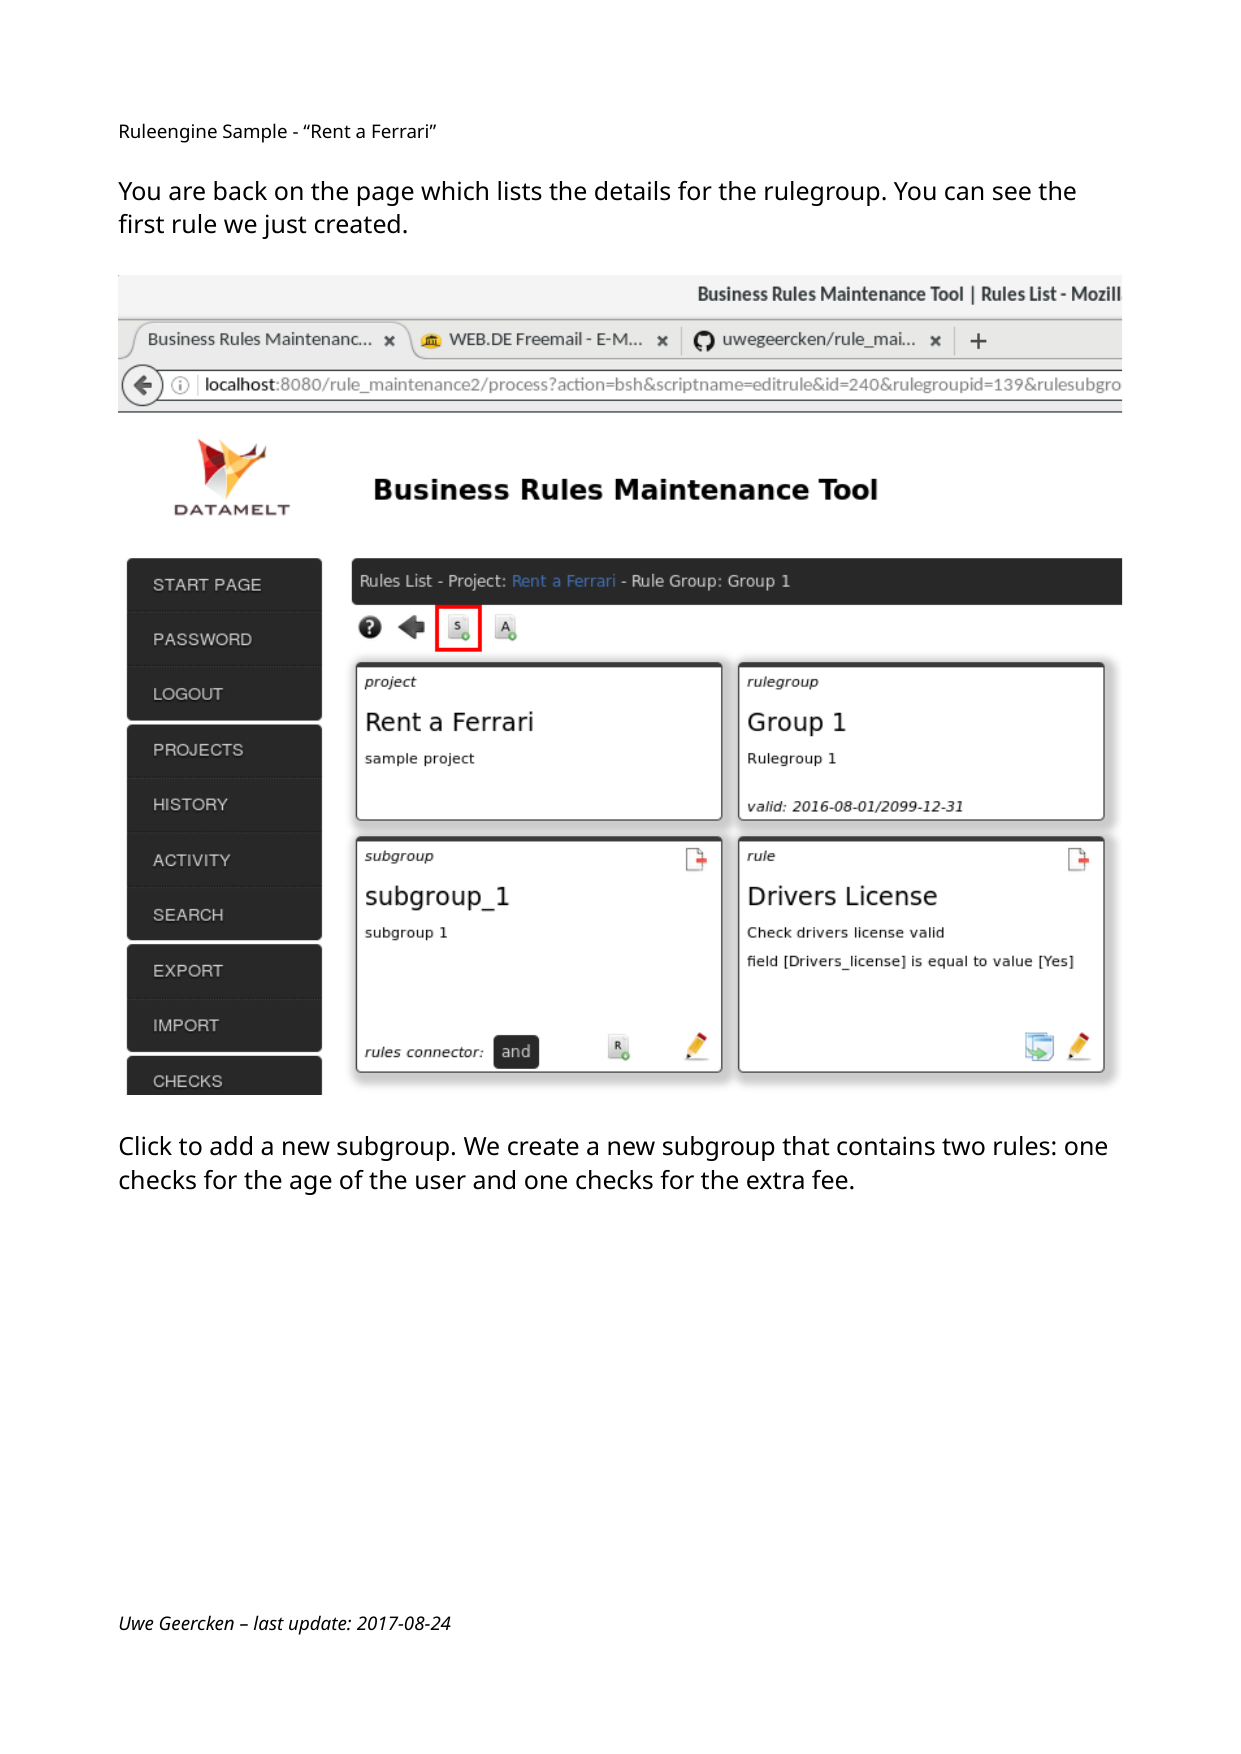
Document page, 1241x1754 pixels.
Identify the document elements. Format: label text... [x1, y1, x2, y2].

picture [118, 275, 1123, 1095]
text You are back on the page which lists the details for the rulegroup. You can see the first rule we just created. [118, 173, 1122, 241]
text Click to add a new subgroup. We create a new subgroup that contains two rules: one checks for the age of the user and one checks for the extra fee. [118, 1129, 1122, 1197]
